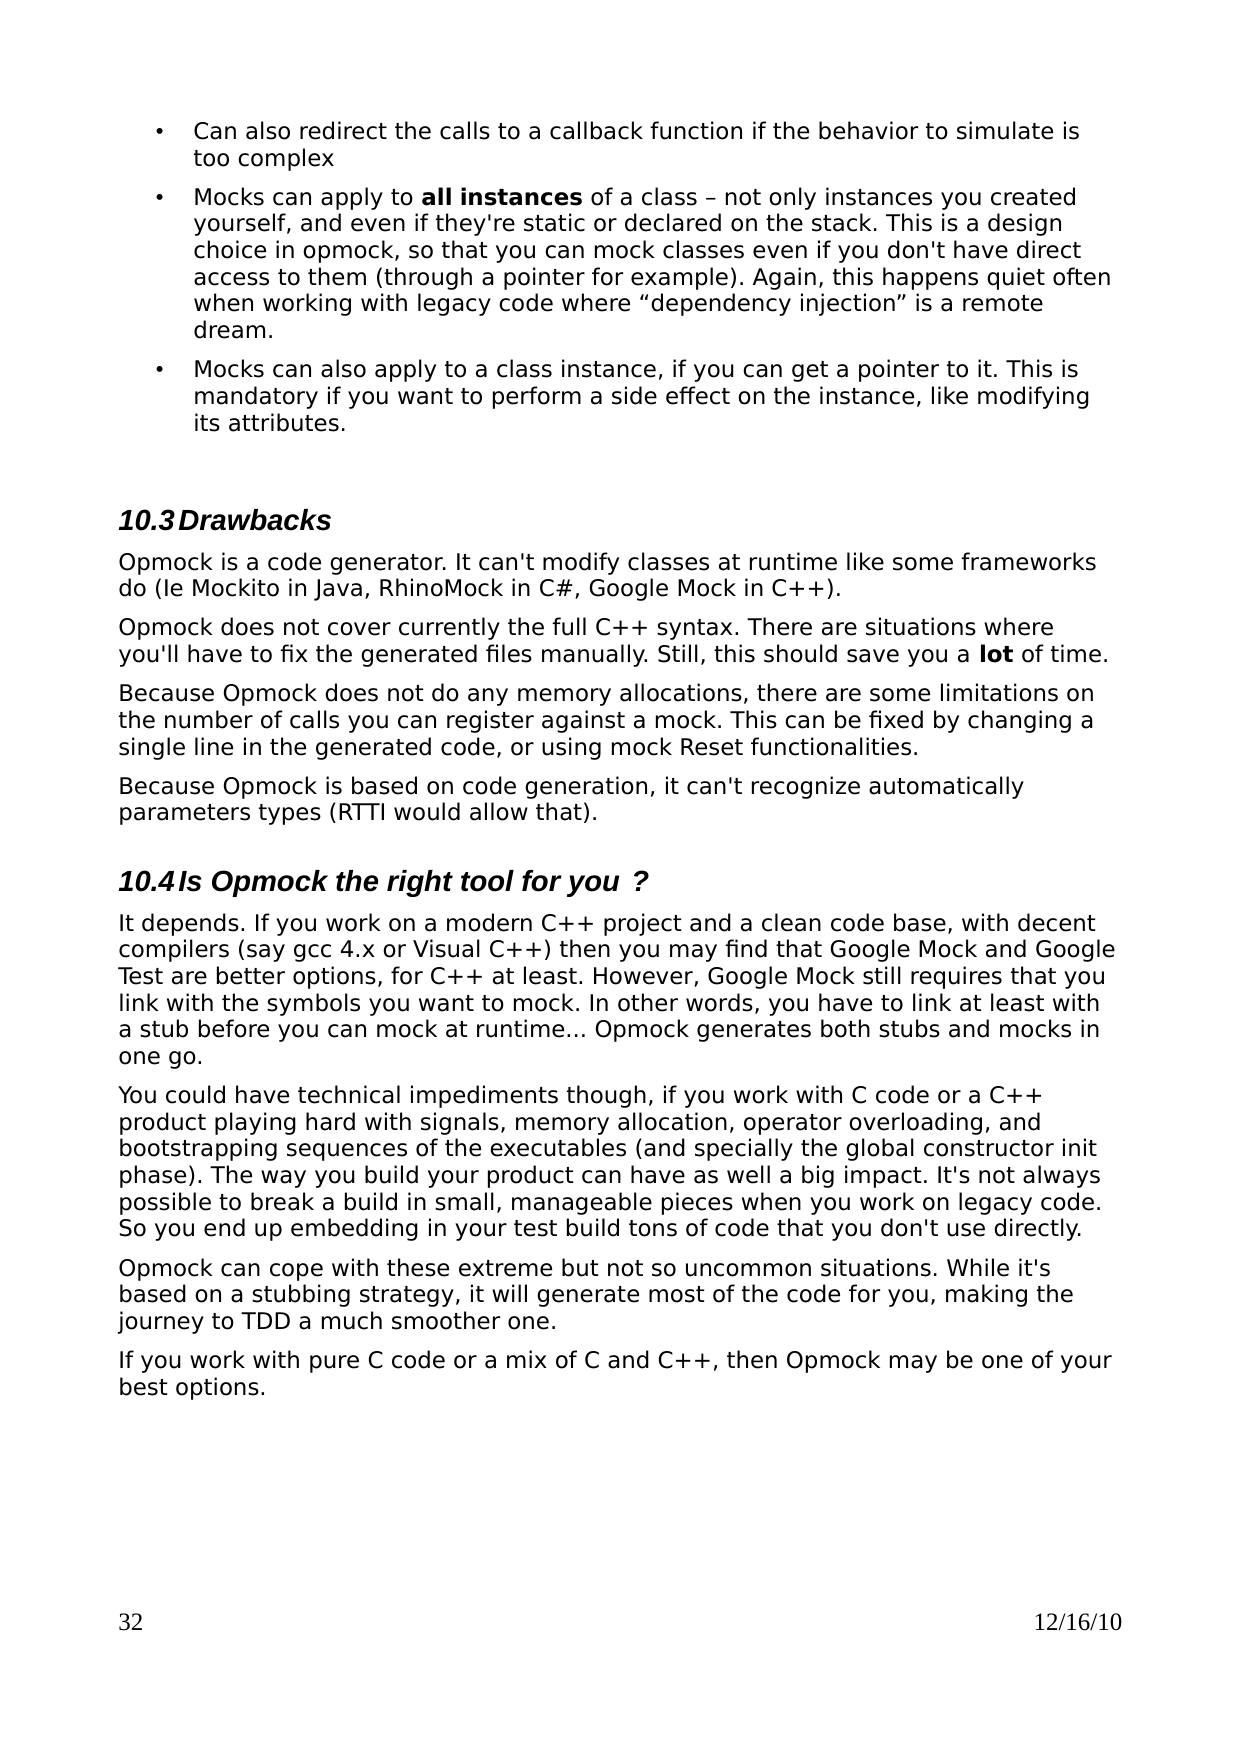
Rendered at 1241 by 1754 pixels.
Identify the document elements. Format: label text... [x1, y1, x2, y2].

list Can also redirect the calls to a callback function if the behavior to simulate is too complex [156, 118, 1122, 171]
text Opmock is a code generator. It can't modify classes at runtime like some frameworks do (Ie Mockito in Java, RhinoMock in C#, Google Mock in C++). [118, 549, 1122, 602]
text If you work with pure C code or a mix of C and C++, then Opmock may be one of your best options. [118, 1347, 1122, 1401]
text It depends. If you work on a modern C++ project and a clean code base, with decent compilers (say gcc 4.x or Visual C++) then you may find that Google Mock and Google Test are better options, for C++ at least. However, Google Mock still requires that you link with the symbols you want to mock. In other words, you have to link at least with a stub before you can mock at runtime... Opmock generates both stubs and mocks in one go. [118, 910, 1122, 1070]
list Mocks can also apply to a class instance, if you can get a pointer to it. This is mandatory if you want to perform a side effect on the instance, like modifying its attributes. [156, 356, 1122, 436]
text Because Opmock is based on code generation, it can't recognize automatically parameters types (RTTI would allow that). [118, 773, 1122, 826]
text You could have technical impediments though, if you work with C code or a C++ product playing hard with signals, memory allocation, operator overloading, and bootstrapping sequences of the executables (and specially the global constructor init phase). The way you build your product can have as well a big impact. It's not always possible to break a build in small, manageable pieces when you work on legacy code. So you end up embedding in your test build tons of code that you don't use directly. [118, 1082, 1122, 1242]
subtitle Is Opmock the right tool for you ? [118, 864, 1122, 897]
list Mocks can apply to all instances of a class – not only instances you created yourself, and even if they're static or declared on the stack. This is a design choice in opmock, so that you can mock classes even if you don't have direct access to them (through a pointer for example). Again, this happens quiet often when working with legacy code where “dependency injection” is a remote dream. [156, 184, 1122, 344]
subtitle Drawbacks [118, 503, 1122, 536]
text Because Opmock does not do any memory allocations, there are some limitations on the number of calls you can register against a mock. This can be fixed by changing a single line in the generated code, or using mock Reset functionalities. [118, 680, 1122, 760]
text Opmock does not cover currently the full C++ syntax. There are situations where you'll have to fix the generated files manually. Still, this should save you a lot of time. [118, 614, 1122, 668]
text Opmock can cope with these extreme but not so uncommon situations. While it's based on a stubbing strategy, it will generate most of the code for you, making the journey to TDD a much smoother one. [118, 1255, 1122, 1335]
